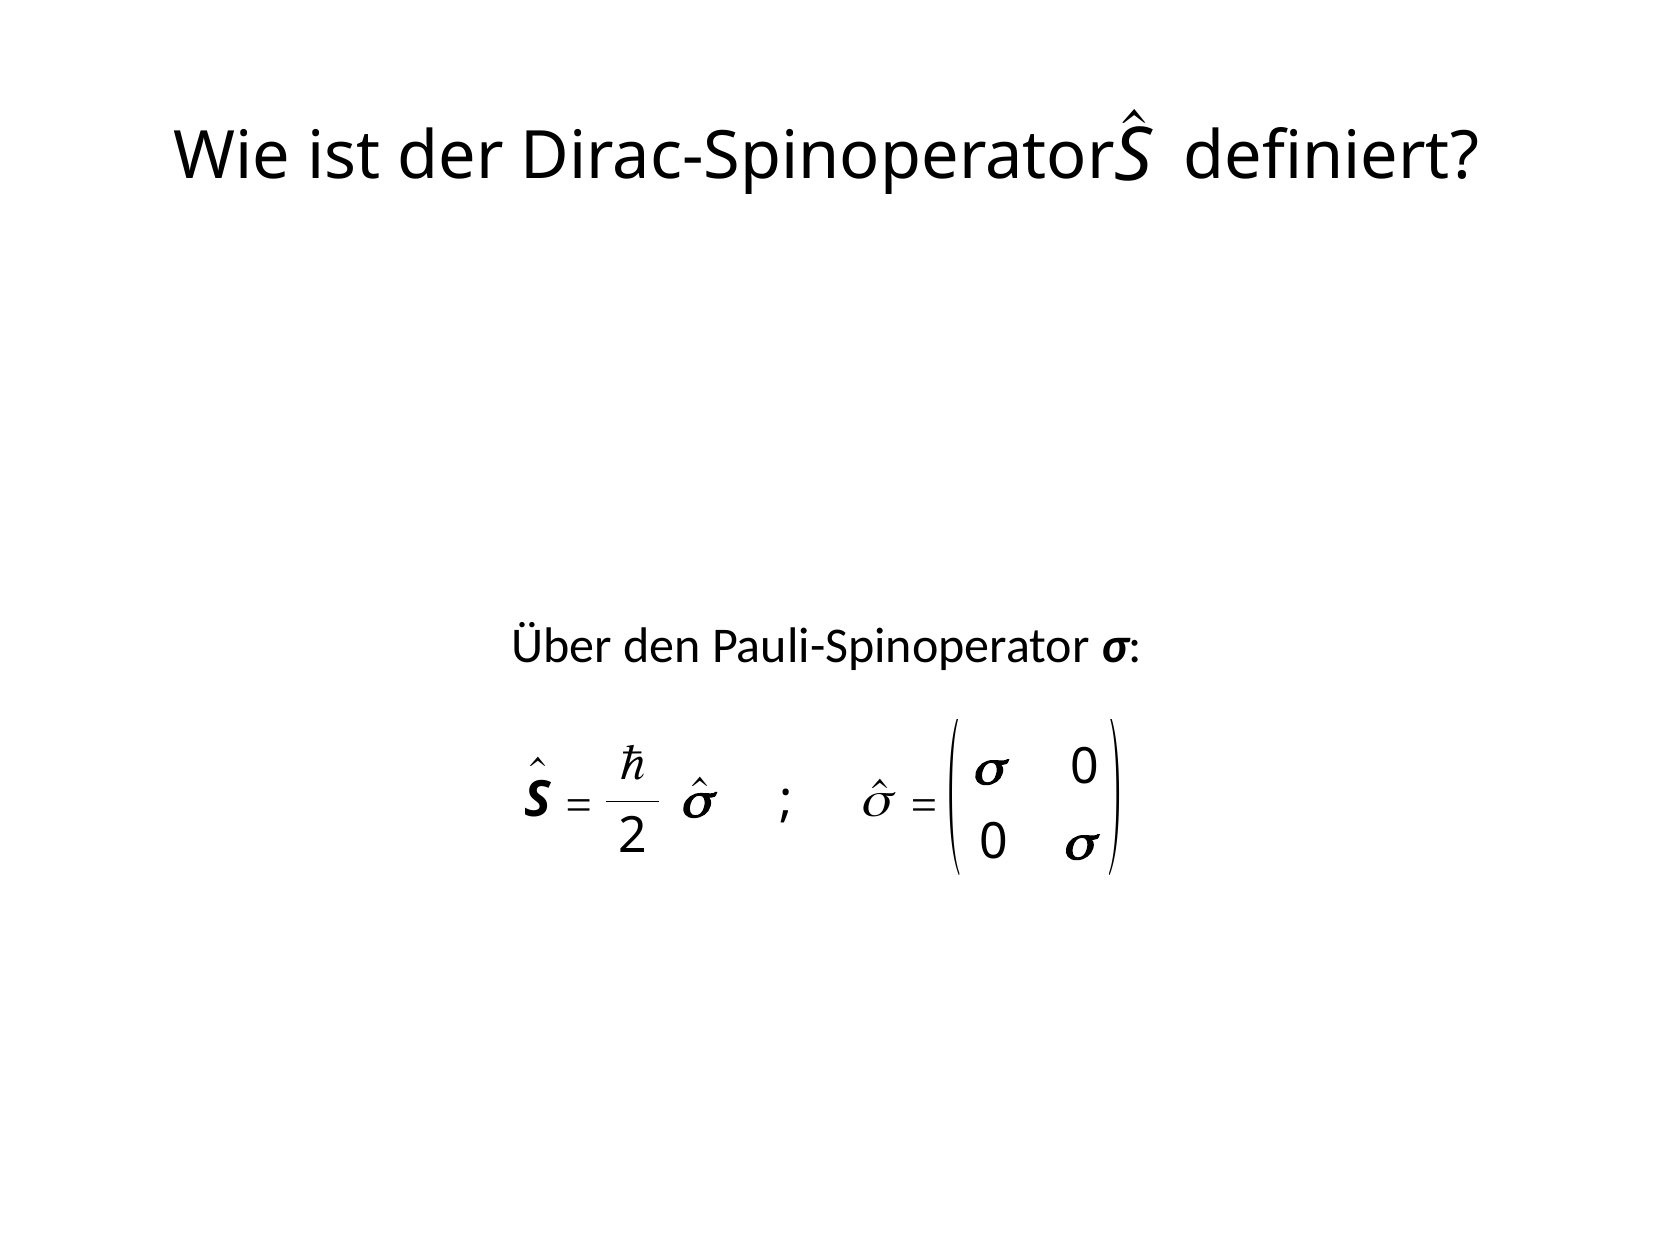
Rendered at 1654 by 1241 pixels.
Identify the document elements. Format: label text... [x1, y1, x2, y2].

chart [516, 719, 1137, 875]
subtitle Über den Pauli-Spinoperator σ: [82, 290, 1571, 1010]
chart [1102, 106, 1166, 201]
title Wie ist der Dirac-Spinoperator definiert? [82, 49, 1571, 257]
